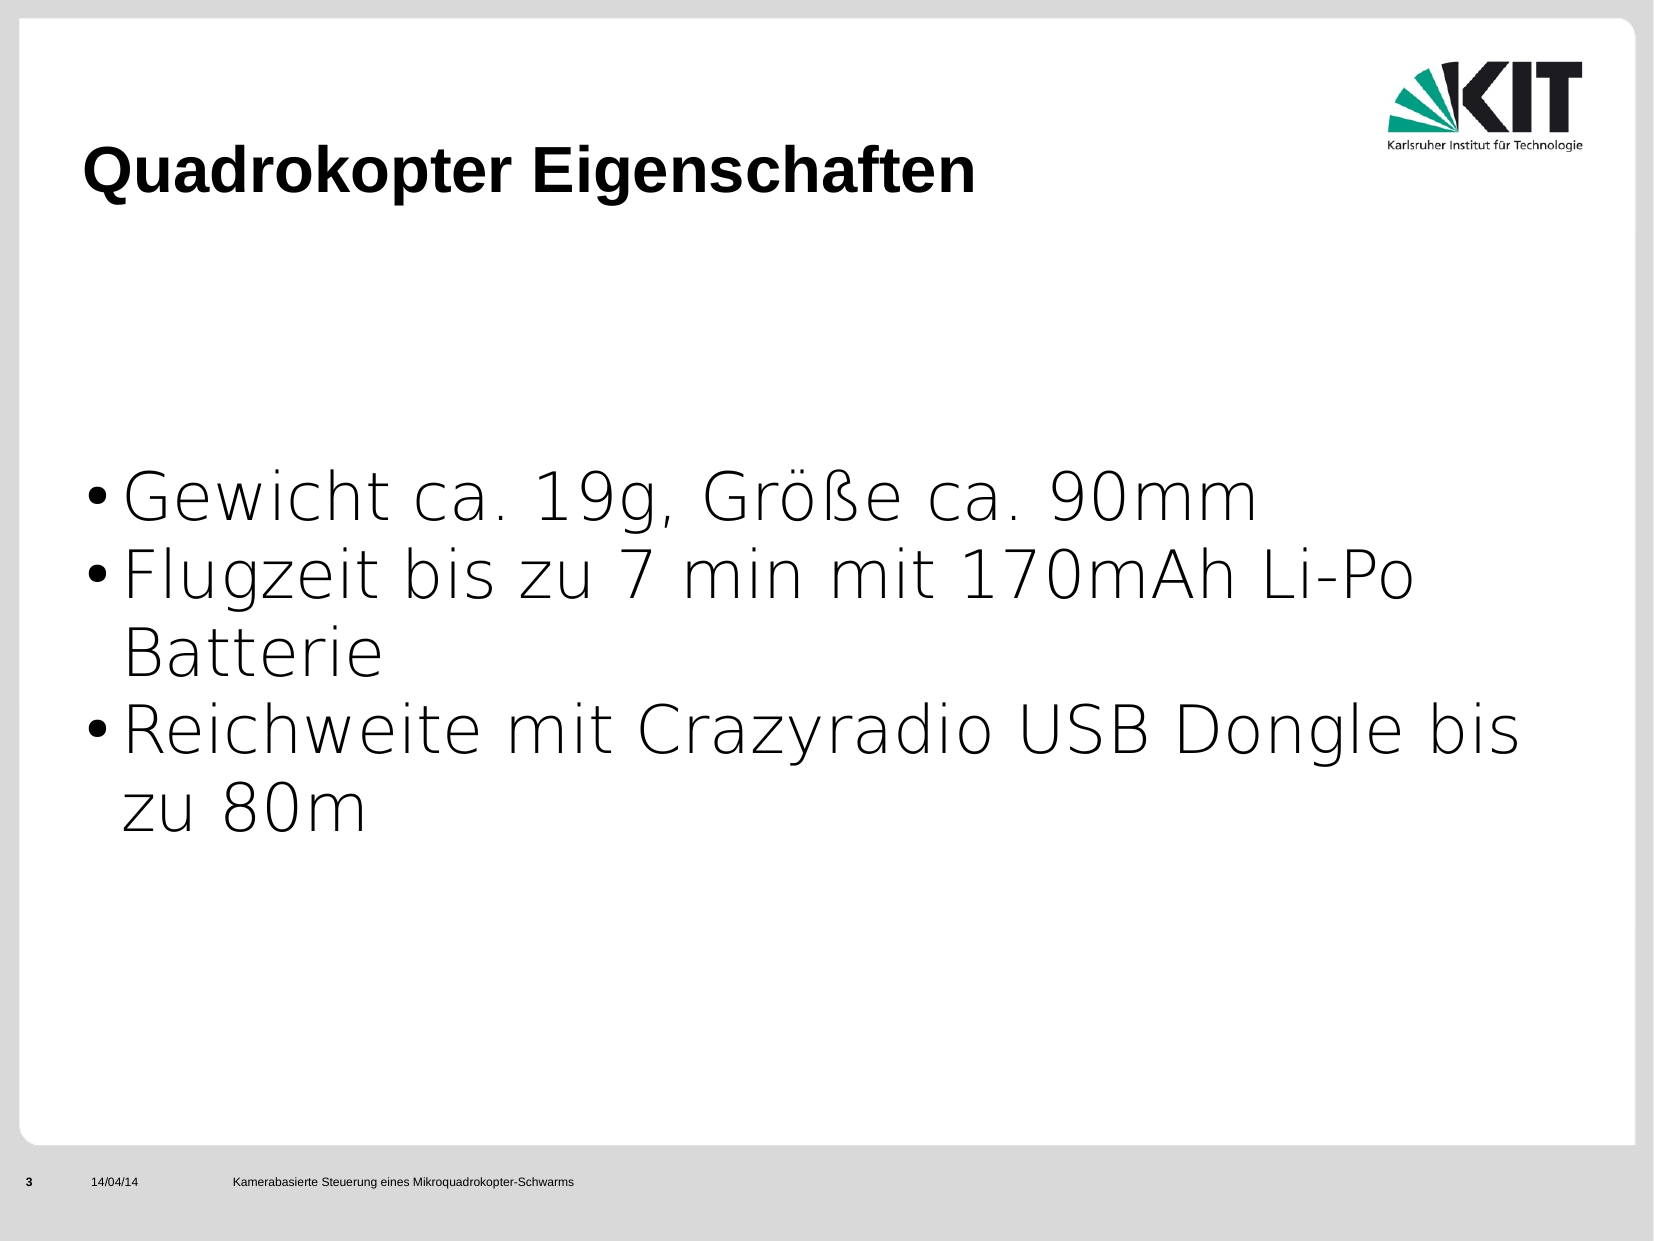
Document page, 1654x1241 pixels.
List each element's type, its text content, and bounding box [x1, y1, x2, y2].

text_box Gewicht ca. 19g, Größe ca. 90mm Flugzeit bis zu 7 min mit 170mAh Li-Po Batterie Reichweite mit Crazyradio USB Dongle bis zu 80m [70, 373, 1583, 855]
picture [0, 0, 1654, 1241]
title Quadrokopter Eigenschaften [82, 49, 1571, 257]
